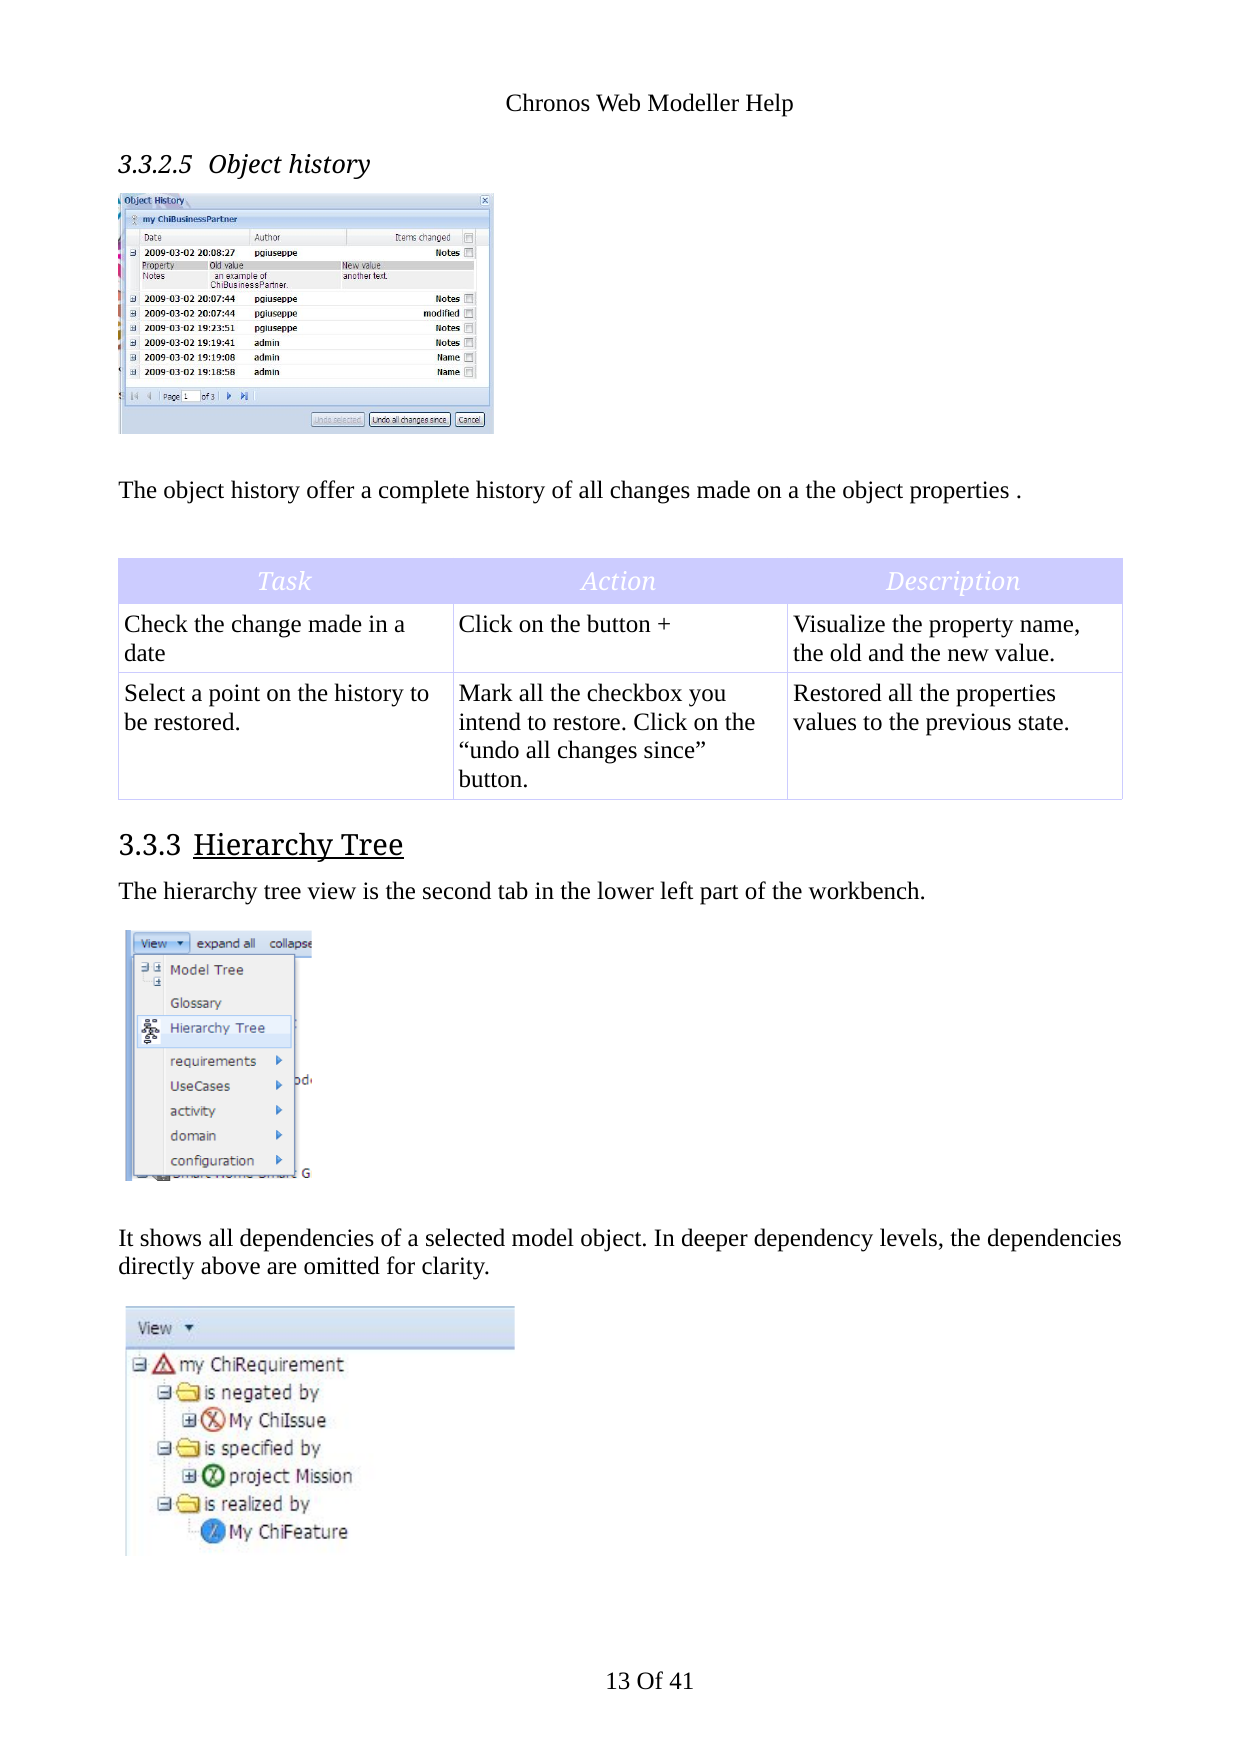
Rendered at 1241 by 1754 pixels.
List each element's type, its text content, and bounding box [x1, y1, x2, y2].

table_cell Restored all the properties values to the previous state. [788, 673, 1122, 799]
table_header Description [788, 559, 1122, 603]
table_cell Click on the button + [454, 604, 787, 672]
table_cell Mark all the checkbox you intend to restore. Click on the “undo all changes since” button. [454, 673, 787, 799]
table_header Task [119, 559, 453, 603]
table_cell Select a point on the history to be restored. [119, 673, 453, 799]
text The object history offer a complete history of all changes made on a the object properties . [118, 475, 1181, 504]
text The hierarchy tree view is the second tab in the lower left part of the workbench. [118, 876, 1181, 905]
table_cell Visualize the property name, the old and the new value. [788, 604, 1122, 672]
table_header Action [454, 559, 787, 603]
subtitle Hierarchy Tree [118, 824, 1181, 863]
table_cell Check the change made in a date [119, 604, 453, 672]
subtitle Object history [118, 146, 1181, 181]
picture [118, 193, 494, 434]
picture [125, 1306, 515, 1556]
text It shows all dependencies of a selected model object. In deeper dependency levels, the dependencies directly above are omitted for clarity. [118, 1223, 1181, 1280]
